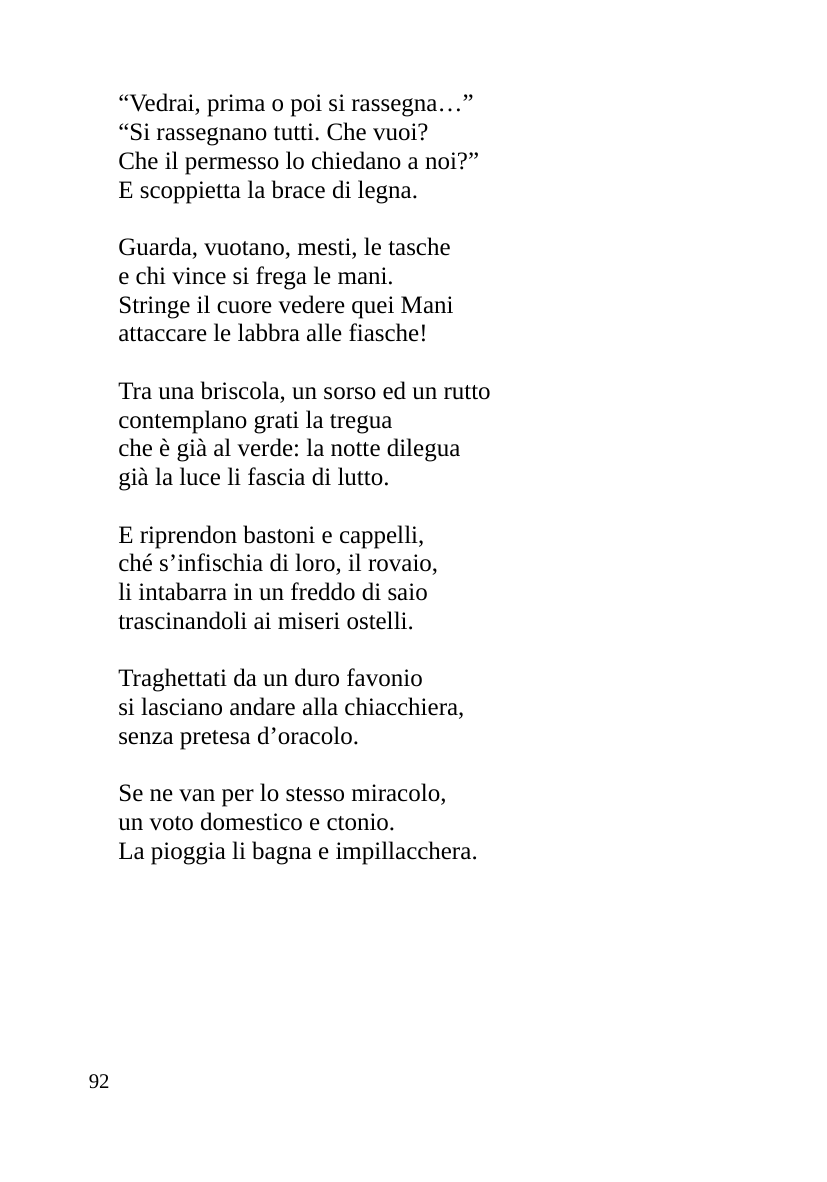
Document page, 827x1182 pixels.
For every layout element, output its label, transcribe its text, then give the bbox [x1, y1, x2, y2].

text “Si rassegnano tutti. Che vuoi? [118, 117, 738, 146]
text attaccare le labbra alle fiasche! [118, 318, 738, 347]
text “Vedrai, prima o poi si rassegna…” [118, 88, 738, 117]
text contemplano grati la tregua [118, 405, 738, 433]
text Tra una briscola, un sorso ed un rutto [118, 376, 738, 405]
text che è già al verde: la notte dilegua [118, 433, 738, 462]
text Guarda, vuotano, mesti, le tasche [118, 232, 738, 261]
text ché s’infischia di loro, il rovaio, [118, 548, 738, 577]
text Se ne van per lo stesso miracolo, [118, 778, 738, 807]
text si lasciano andare alla chiacchiera, [118, 692, 738, 721]
text trascinandoli ai miseri ostelli. [118, 606, 738, 635]
text Che il permesso lo chiedano a noi?” [118, 146, 738, 175]
text E riprendon bastoni e cappelli, [118, 520, 738, 548]
text e chi vince si frega le mani. [118, 261, 738, 290]
text Stringe il cuore vedere quei Mani [118, 290, 738, 318]
text già la luce li fascia di lutto. [118, 462, 738, 491]
text Traghettati da un duro favonio [118, 663, 738, 692]
text un voto domestico e ctonio. [118, 807, 738, 836]
text La pioggia li bagna e impillacchera. [118, 836, 738, 865]
text E scoppietta la brace di legna. [118, 175, 738, 203]
text senza pretesa d’oracolo. [118, 721, 738, 750]
text li intabarra in un freddo di saio [118, 577, 738, 606]
